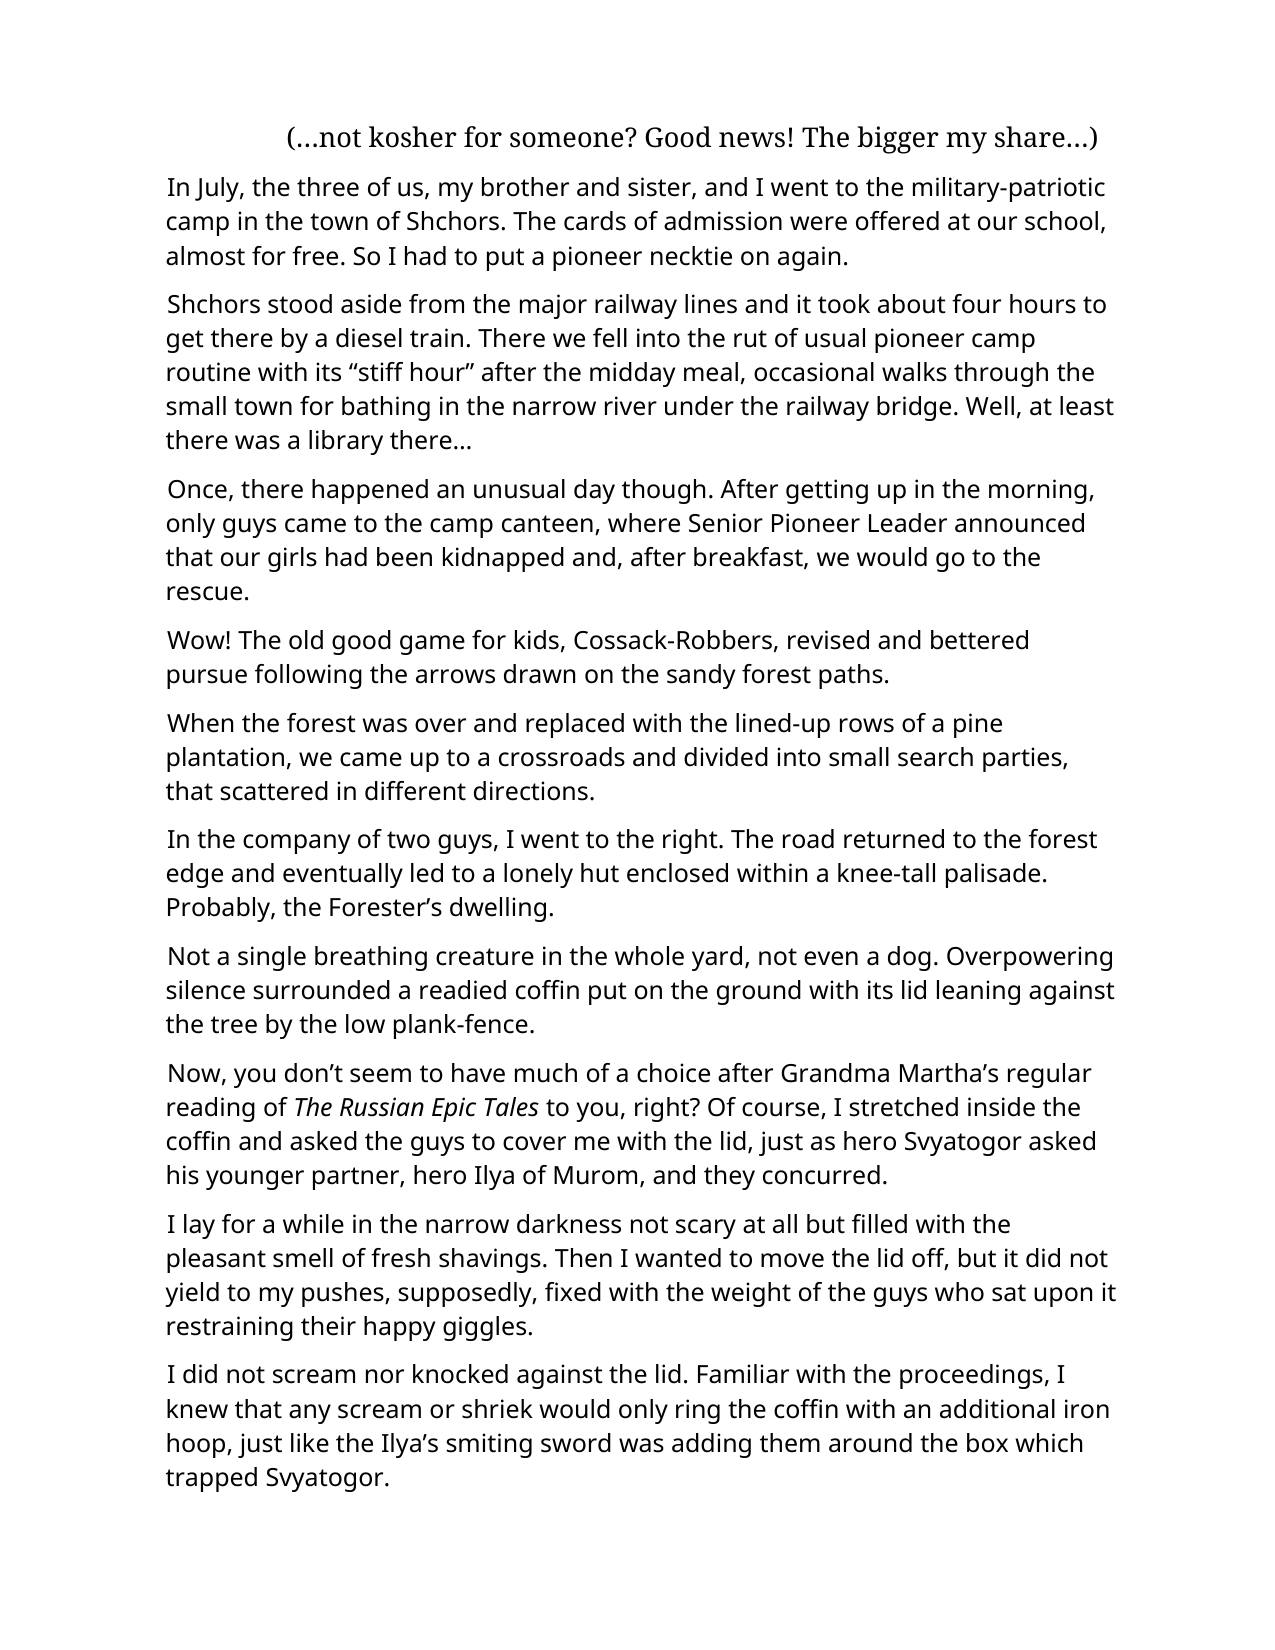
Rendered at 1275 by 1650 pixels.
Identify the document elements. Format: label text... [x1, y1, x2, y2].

text I lay for a while in the narrow darkness not scary at all but filled with the pleasant smell of fresh shavings. Then I wanted to move the lid off, but it did not yield to my pushes, supposedly, fixed with the weight of the guys who sat upon it restraining their happy giggles. [165, 1206, 1118, 1343]
text Not a single breathing creature in the whole yard, not even a dog. Overpowering silence surrounded a readied coffin put on the ground with its lid leaning against the tree by the low plank-fence. [165, 939, 1118, 1041]
text In July, the three of us, my brother and sister, and I went to the military-patriotic camp in the town of Shchors. The cards of admission were offered at our school, almost for free. So I had to put a pioneer necktie on again. [165, 170, 1118, 272]
text Wow! The old good game for kids, Cossack-Robbers, revised and bettered pursue following the arrows drawn on the sandy forest paths. [165, 622, 1118, 691]
text Now, you don’t seem to have much of a choice after Grandma Martha’s regular reading of The Russian Epic Tales to you, right? Of course, I stretched inside the coffin and asked the guys to cover me with the lid, just as hero Svyatogor asked his younger partner, hero Ilya of Murom, and they concurred. [165, 1056, 1118, 1192]
text Once, there happened an unusual day though. After getting up in the morning, only guys came to the camp canteen, where Senior Pioneer Leader announced that our girls had been kidnapped and, after breakfast, we would go to the rescue. [165, 472, 1118, 608]
text In the company of two guys, I went to the right. The road returned to the forest edge and eventually led to a lonely hut enclosed within a knee-tall palisade. Probably, the Forester’s dwelling. [165, 822, 1118, 924]
text When the forest was over and replaced with the lined-up rows of a pine plantation, we came up to a crossroads and divided into small search parties, that scattered in different directions. [165, 705, 1118, 807]
list (…not kosher for someone? Good news! The bigger my share…) [286, 118, 1118, 155]
text Shchors stood aside from the major railway lines and it took about four hours to get there by a diesel train. There we fell into the rut of usual pioneer camp routine with its “stiff hour” after the midday meal, occasional walks through the small town for bathing in the narrow river under the railway bridge. Well, at least there was a library there… [165, 287, 1118, 457]
text I did not scream nor knocked against the lid. Familiar with the proceedings, I knew that any scream or shriek would only ring the coffin with an additional iron hoop, just like the Ilya’s smiting sword was adding them around the box which trapped Svyatogor. [165, 1357, 1118, 1493]
